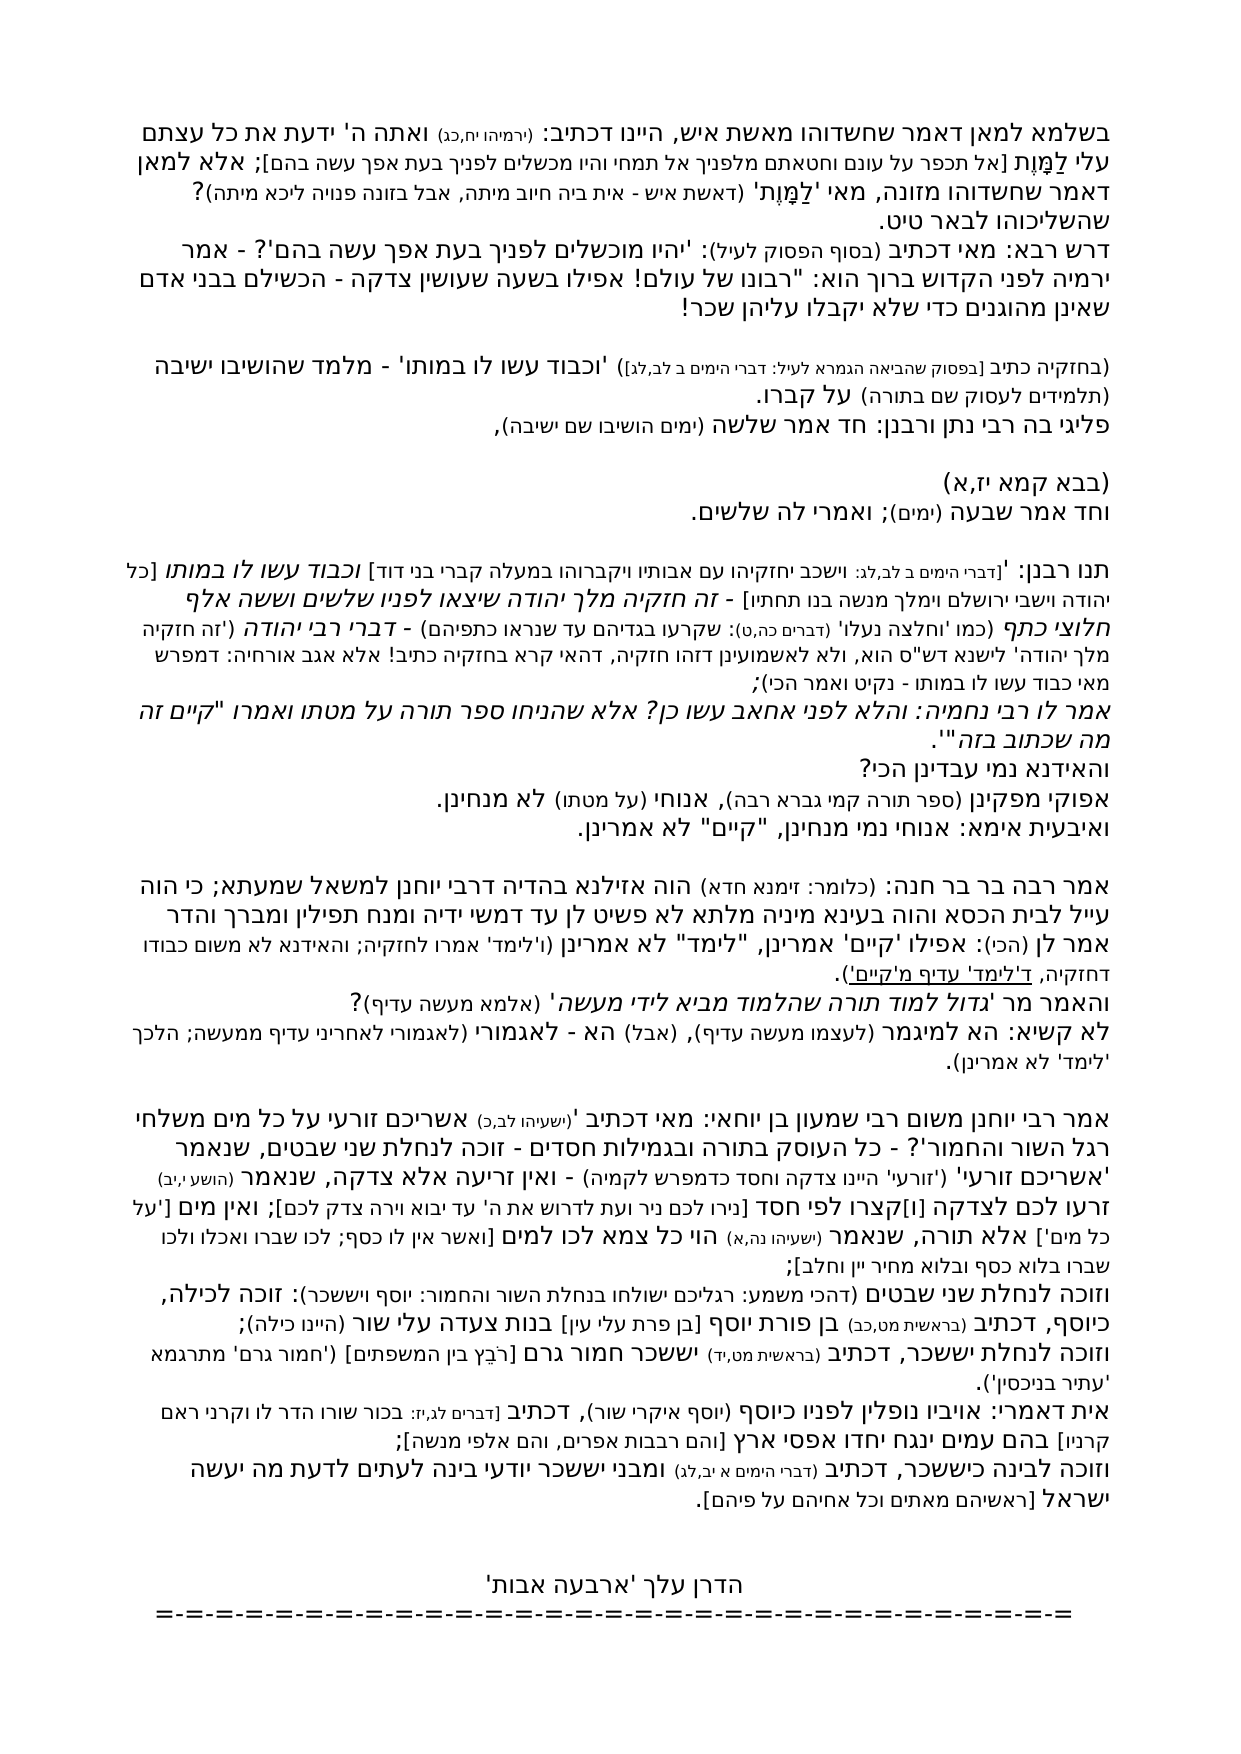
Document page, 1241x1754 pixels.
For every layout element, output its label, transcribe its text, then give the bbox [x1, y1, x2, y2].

text לא קשיא: הא למיגמר (לעצמו מעשה עדיף), (אבל) הא - לאגמורי (לאגמורי לאחריני עדיף ממעשה; הלכך 'לימד' לא אמרינן). [118, 1017, 1110, 1075]
text תנו רבנן: '[דברי הימים ב לב,לג: וישכב יחזקיהו עם אבותיו ויקברוהו במעלה קברי בני דוד] וכבוד עשו לו במותו [כל יהודה וישבי ירושלם וימלך מנשה בנו תחתיו] - זה חזקיה מלך יהודה שיצאו לפניו שלשים וששה אלף חלוצי כתף (כמו 'וחלצה נעלו' (דברים כה,ט): שקרעו בגדיהם עד שנראו כתפיהם) - דברי רבי יהודה ('זה חזקיה מלך יהודה' לישנא דש"ס הוא, ולא לאשמועינן דזהו חזקיה, דהאי קרא בחזקיה כתיב! אלא אגב אורחיה: דמפרש מאי כבוד עשו לו במותו - נקיט ואמר הכי); [118, 555, 1110, 696]
text אמר לו רבי נחמיה: והלא לפני אחאב עשו כן? אלא שהניחו ספר תורה על מטתו ואמרו "קיים זה מה שכתוב בזה"'. [118, 696, 1110, 754]
text וזוכה לבינה כיששכר, דכתיב (דברי הימים א יב,לג) ומבני יששכר יודעי בינה לעתים לדעת מה יעשה ישראל [ראשיהם מאתים וכל אחיהם על פיהם]. [118, 1454, 1110, 1513]
text אמר רבה בר בר חנה: (כלומר: זימנא חדא) הוה אזילנא בהדיה דרבי יוחנן למשאל שמעתא; כי הוה עייל לבית הכסא והוה בעינא מיניה מלתא לא פשיט לן עד דמשי ידיה ומנח תפילין ומברך והדר אמר לן (הכי): אפילו 'קיים' אמרינן, "לימד" לא אמרינן (ו'לימד' אמרו לחזקיה; והאידנא לא משום כבודו דחזקיה, ד'לימד' עדיף מ'קיים'). [118, 871, 1110, 988]
text בשלמא למאן דאמר שחשדוהו מאשת איש, היינו דכתיב: (ירמיהו יח,כג) ואתה ה' ידעת את כל עצתם עלי לַמָּוֶת [אל תכפר על עונם וחטאתם מלפניך אל תמחי והיו מכשלים לפניך בעת אפך עשה בהם]; אלא למאן דאמר שחשדוהו מזונה, מאי 'לַמָּוֶת' (דאשת איש - אית ביה חיוב מיתה, אבל בזונה פנויה ליכא מיתה)? [118, 118, 1110, 206]
text וחד אמר שבעה (ימים); ואמרי לה שלשים. [118, 497, 1110, 526]
text אמר רבי יוחנן משום רבי שמעון בן יוחאי: מאי דכתיב '(ישעיהו לב,כ) אשריכם זורעי על כל מים משלחי רגל השור והחמור'? - כל העוסק בתורה ובגמילות חסדים - זוכה לנחלת שני שבטים, שנאמר 'אשריכם זורעי' ('זורעי' היינו צדקה וחסד כדמפרש לקמיה) - ואין זריעה אלא צדקה, שנאמר (הושע י,יב) זרעו לכם לצדקה [ו]קצרו לפי חסד [נירו לכם ניר ועת לדרוש את ה' עד יבוא וירה צדק לכם]; ואין מים ['על כל מים'] אלא תורה, שנאמר (ישעיהו נה,א) הוי כל צמא לכו למים [ואשר אין לו כסף; לכו שברו ואכלו ולכו שברו בלוא כסף ובלוא מחיר יין וחלב]; [118, 1104, 1110, 1279]
text (בחזקיה כתיב [בפסוק שהביאה הגמרא לעיל: דברי הימים ב לב,לג]) 'וכבוד עשו לו במותו' - מלמד שהושיבו ישיבה (תלמידים לעסוק שם בתורה) על קברו. [118, 351, 1110, 410]
text פליגי בה רבי נתן ורבנן: חד אמר שלשה (ימים הושיבו שם ישיבה), [118, 410, 1110, 439]
text ואיבעית אימא: אנוחי נמי מנחינן, "קיים" לא אמרינן. [118, 813, 1110, 842]
text וזוכה לנחלת יששכר, דכתיב (בראשית מט,יד) יששכר חמור גרם [רֹבֵץ בין המשפתים] ('חמור גרם' מתרגמא 'עתיר בניכסין'). [118, 1338, 1110, 1396]
text הדרן עלך 'ארבעה אבות' [118, 1571, 1110, 1600]
text והאידנא נמי עבדינן הכי? [118, 754, 1110, 784]
text =-=-=-=-=-=-=-=-=-=-=-=-=-=-=-=-=-=-=-=-=-=-=-=-=-=-=-=-=-=-= [118, 1600, 1110, 1629]
text שהשליכוהו לבאר טיט. [118, 206, 1110, 235]
text אפוקי מפקינן (ספר תורה קמי גברא רבה), אנוחי (על מטתו) לא מנחינן. [118, 784, 1110, 813]
text וזוכה לנחלת שני שבטים (דהכי משמע: רגליכם ישולחו בנחלת השור והחמור: יוסף ויששכר): זוכה לכילה, כיוסף, דכתיב (בראשית מט,כב) בן פורת יוסף [בן פרת עלי עין] בנות צעדה עלי שור (היינו כילה); [118, 1279, 1110, 1338]
text והאמר מר 'גדול למוד תורה שהלמוד מביא לידי מעשה' (אלמא מעשה עדיף)? [118, 988, 1110, 1017]
text (בבא קמא יז,א) [118, 468, 1110, 497]
text אית דאמרי: אויביו נופלין לפניו כיוסף (יוסף איקרי שור), דכתיב [דברים לג,יז: בכור שורו הדר לו וקרני ראם קרניו] בהם עמים ינגח יחדו אפסי ארץ [והם רבבות אפרים, והם אלפי מנשה]; [118, 1396, 1110, 1454]
text דרש רבא: מאי דכתיב (בסוף הפסוק לעיל): 'יהיו מוכשלים לפניך בעת אפך עשה בהם'? - אמר ירמיה לפני הקדוש ברוך הוא: "רבונו של עולם! אפילו בשעה שעושין צדקה - הכשילם בבני אדם שאינן מהוגנים כדי שלא יקבלו עליהן שכר! [118, 235, 1110, 323]
